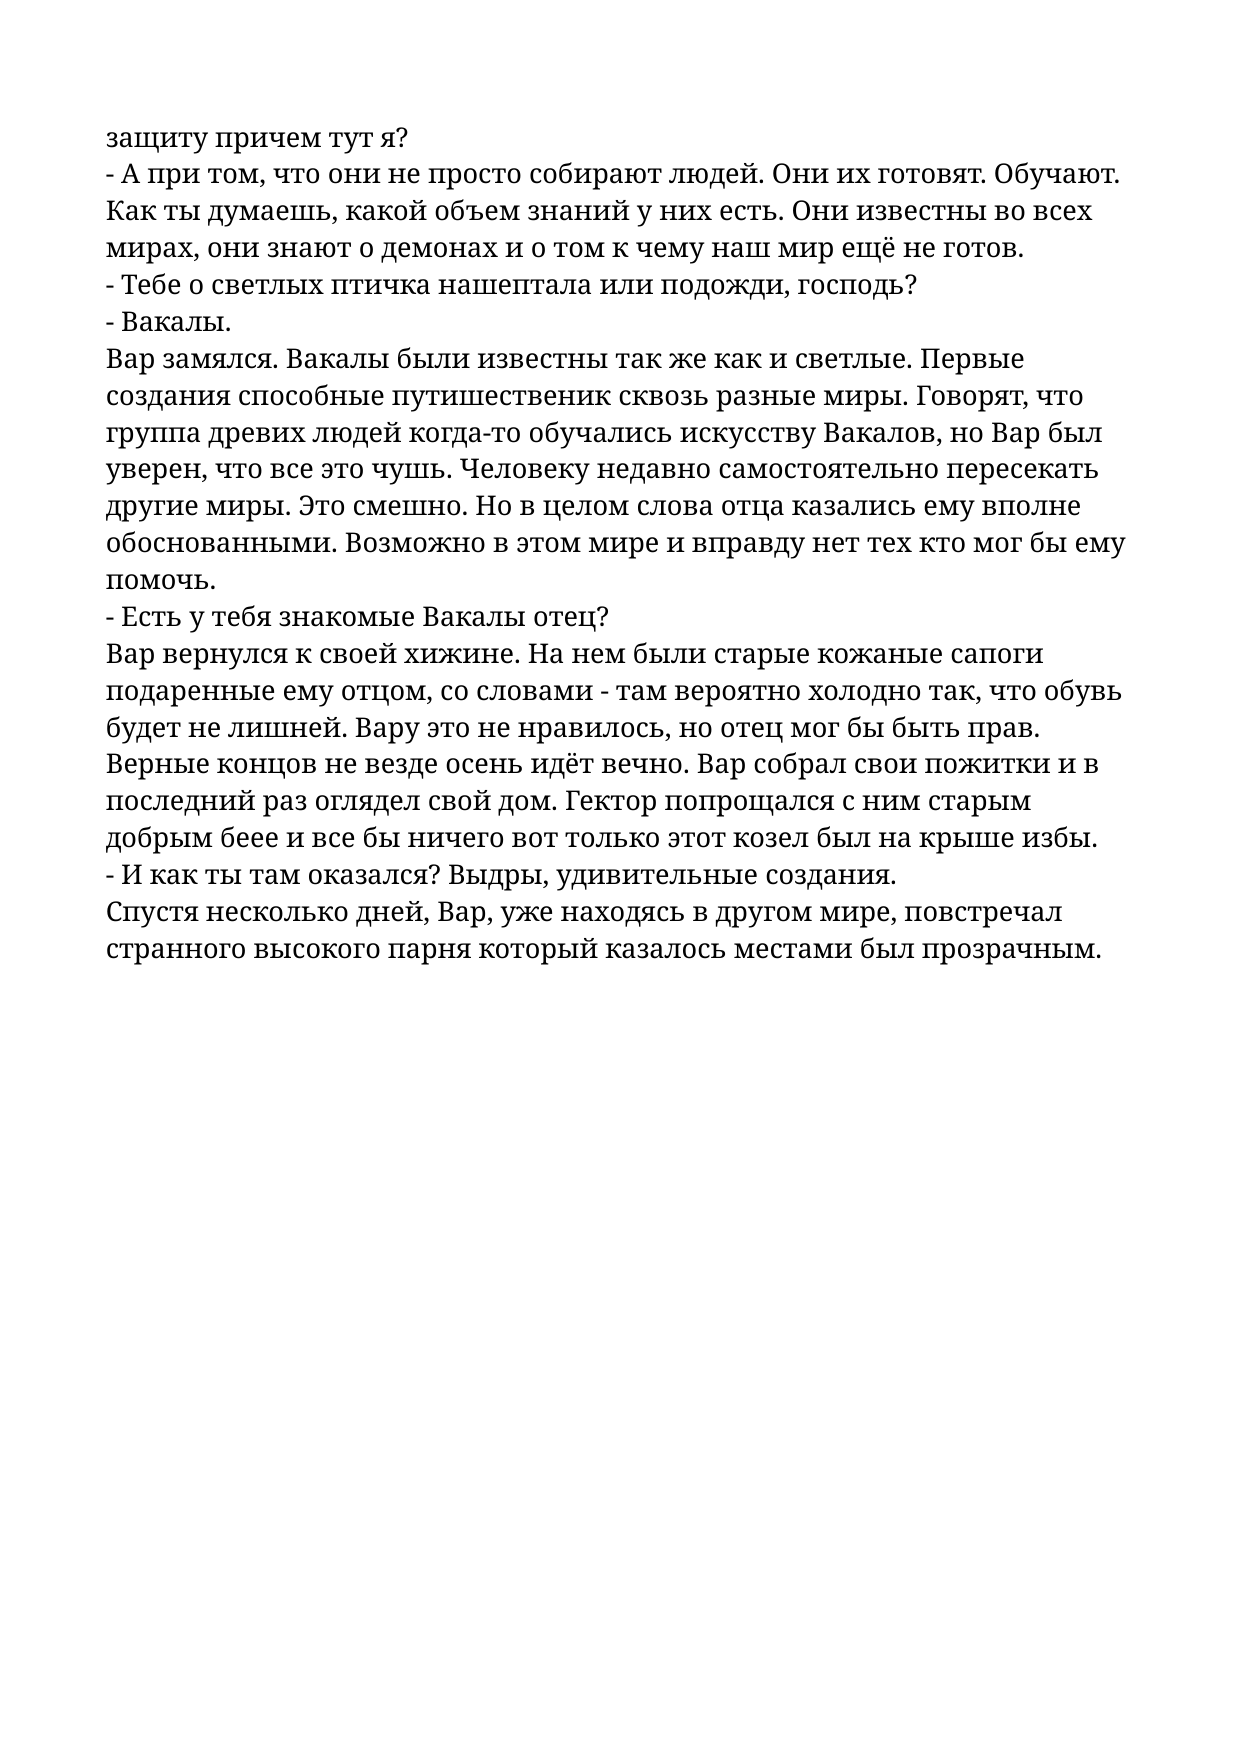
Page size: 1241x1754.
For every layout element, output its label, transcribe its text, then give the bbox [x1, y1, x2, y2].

text защиту причем тут я? - А при том, что они не просто собирают людей. Они их готовят. Обучают. Как ты думаешь, какой объем знаний у них есть. Они известны во всех мирах, они знают о демонах и о том к чему наш мир ещё не готов. - Тебе о светлых птичка нашептала или подожди, господь? - Вакалы. Вар замялся. Вакалы были известны так же как и светлые. Первые создания способные путишественик сквозь разные миры. Говорят, что группа древих людей когда-то обучались искусству Вакалов, но Вар был уверен, что все это чушь. Человеку недавно самостоятельно пересекать другие миры. Это смешно. Но в целом слова отца казались ему вполне обоснованными. Возможно в этом мире и вправду нет тех кто мог бы ему помочь. - Есть у тебя знакомые Вакалы отец? Вар вернулся к своей хижине. На нем были старые кожаные сапоги подаренные ему отцом, со словами - там вероятно холодно так, что обувь будет не лишней. Вару это не нравилось, но отец мог бы быть прав. Верные концов не везде осень идёт вечно. Вар собрал свои пожитки и в последний раз оглядел свой дом. Гектор попрощался с ним старым добрым беее и все бы ничего вот только этот козел был на крыше избы. - И как ты там оказался? Выдры, удивительные создания. Спустя несколько дней, Вар, уже находясь в другом мире, повстречал странного высокого парня который казалось местами был прозрачным. [106, 118, 1137, 966]
